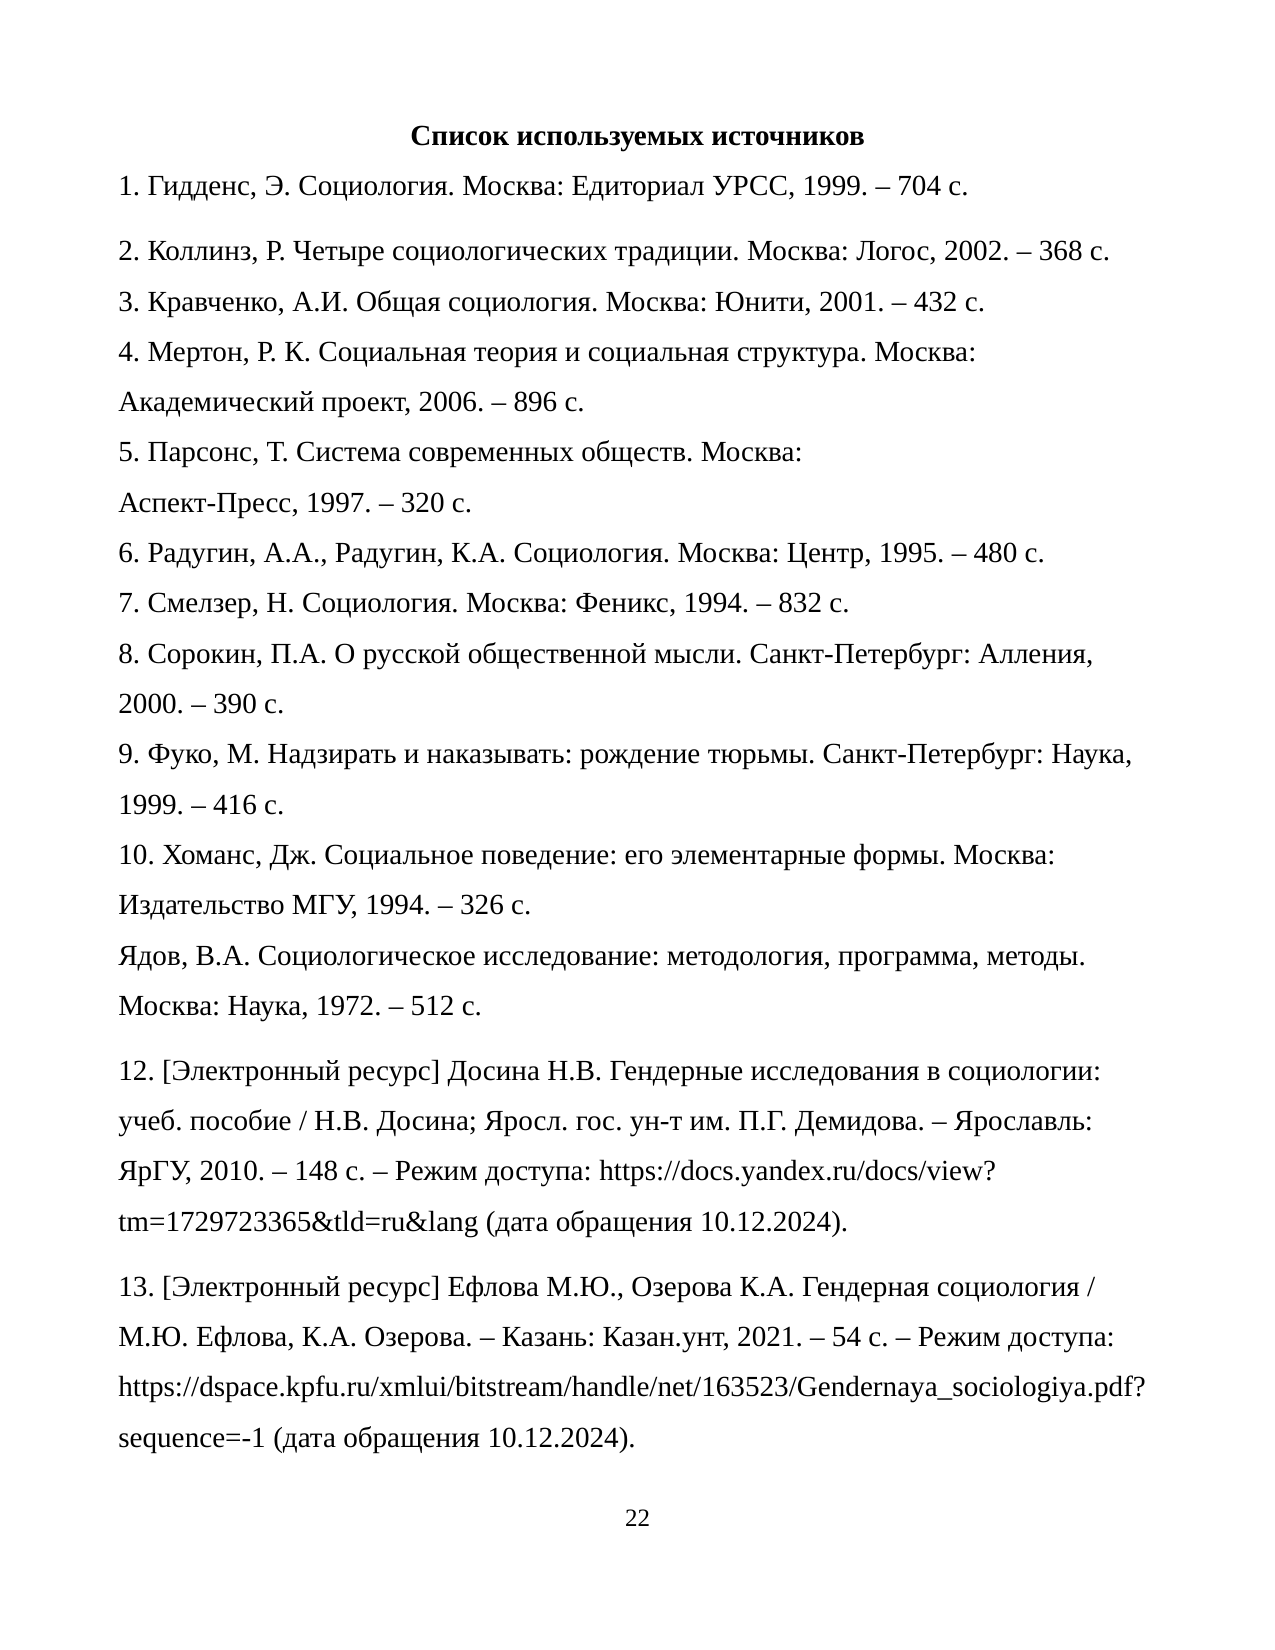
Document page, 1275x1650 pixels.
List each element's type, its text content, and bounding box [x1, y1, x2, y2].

text Ядов, В.А. Социологическое исследование: методология, программа, методы. Москва: Наука, 1972. – 512 с. [118, 938, 1157, 1022]
text 9. Фуко, М. Надзирать и наказывать: рождение тюрьмы. Санкт-Петербург: Наука, 1999. – 416 с. [118, 736, 1157, 820]
text 13. [Электронный ресурс] Ефлова М.Ю., Озерова К.А. Гендерная социология / М.Ю. Ефлова, К.А. Озерова. – Казань: Казан.унт, 2021. – 54 с. – Режим доступа: https://dspace.kpfu.ru/xmlui/bitstream/handle/net/163523/Gendernaya_sociologiya.pdf?sequence=-1 (дата обращения 10.12.2024). [118, 1269, 1157, 1453]
text 7. Смелзер, Н. Социология. Москва: Феникс, 1994. – 832 с. [118, 586, 1157, 619]
text 12. [Электронный ресурс] Досина Н.В. Гендерные исследования в социологии: учеб. пособие / Н.В. Досина; Яросл. гос. ун-т им. П.Г. Демидова. – Ярославль: ЯрГУ, 2010. – 148 с. – Режим доступа: https://docs.yandex.ru/docs/view?tm=1729723365&tld=ru&lang (дата обращения 10.12.2024). [118, 1053, 1157, 1237]
text 10. Хоманс, Дж. Социальное поведение: его элементарные формы. Москва: Издательство МГУ, 1994. – 326 с. [118, 837, 1157, 921]
text 5. Парсонс, Т. Система современных обществ. Москва: Аспект-Пресс, 1997. – 320 с. [118, 434, 1157, 518]
text 2. Коллинз, Р. Четыре социологических традиции. Москва: Логос, 2002. – 368 с. [118, 233, 1157, 267]
text 4. Мертон, Р. К. Социальная теория и социальная структура. Москва: Академический проект, 2006. – 896 с. [118, 334, 1157, 418]
text 3. Кравченко, А.И. Общая социология. Москва: Юнити, 2001. – 432 с. [118, 284, 1157, 317]
text 8. Сорокин, П.А. О русской общественной мысли. Санкт-Петербург: Алления, 2000. – 390 с. [118, 636, 1157, 720]
text 6. Радугин, А.А., Радугин, К.А. Социология. Москва: Центр, 1995. – 480 с. [118, 535, 1157, 569]
text 1. Гидденс, Э. Социология. Москва: Едиториал УРСС, 1999. – 704 с. [118, 168, 1157, 202]
text Список используемых источников [118, 118, 1157, 152]
